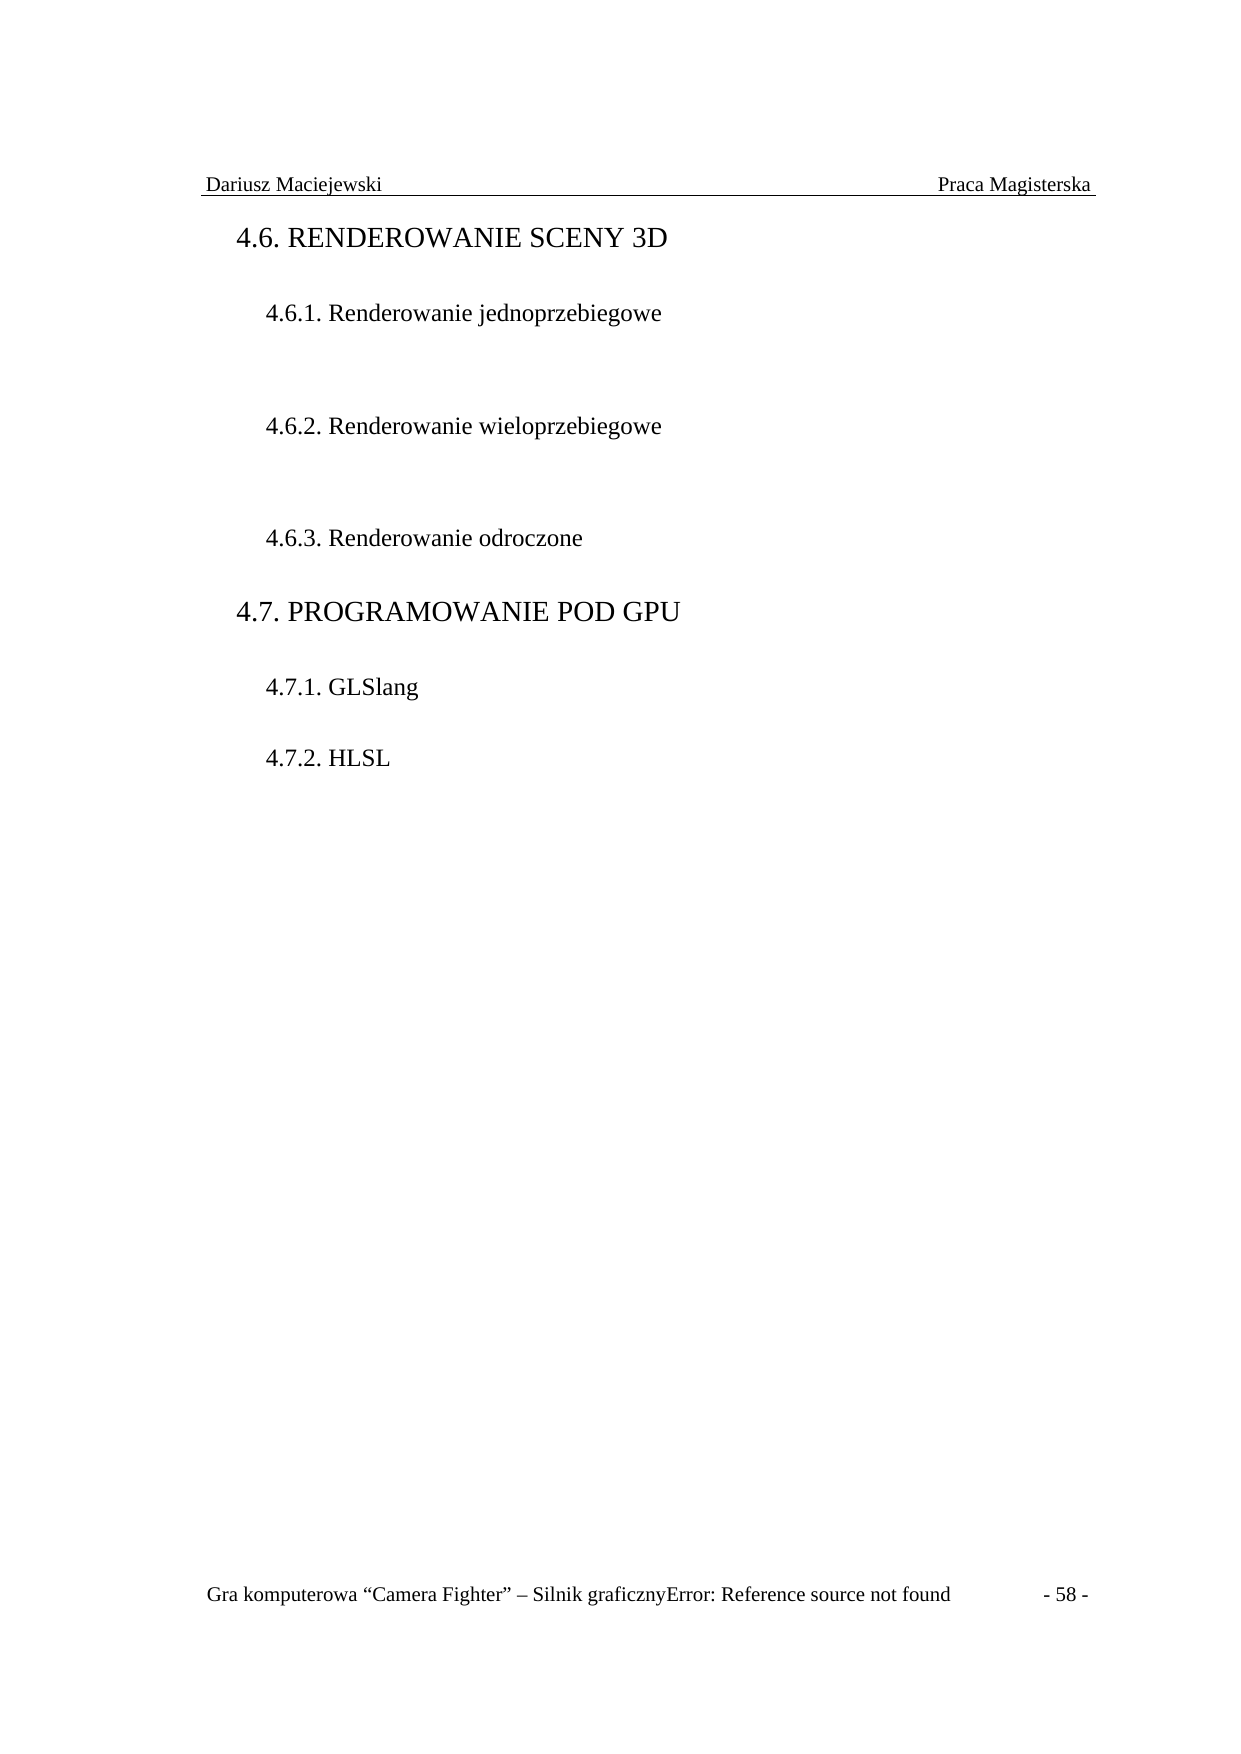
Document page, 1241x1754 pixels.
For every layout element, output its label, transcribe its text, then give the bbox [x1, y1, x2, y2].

subtitle Programowanie pod GPU [207, 596, 1092, 628]
subtitle Renderowanie odroczone [207, 524, 1092, 552]
subtitle GLSlang [207, 673, 1092, 701]
subtitle Renderowanie sceny 3d [207, 221, 1092, 254]
subtitle Renderowanie wieloprzebiegowe [207, 412, 1092, 440]
subtitle HLSL [207, 744, 1092, 772]
subtitle Renderowanie jednoprzebiegowe [207, 299, 1092, 327]
